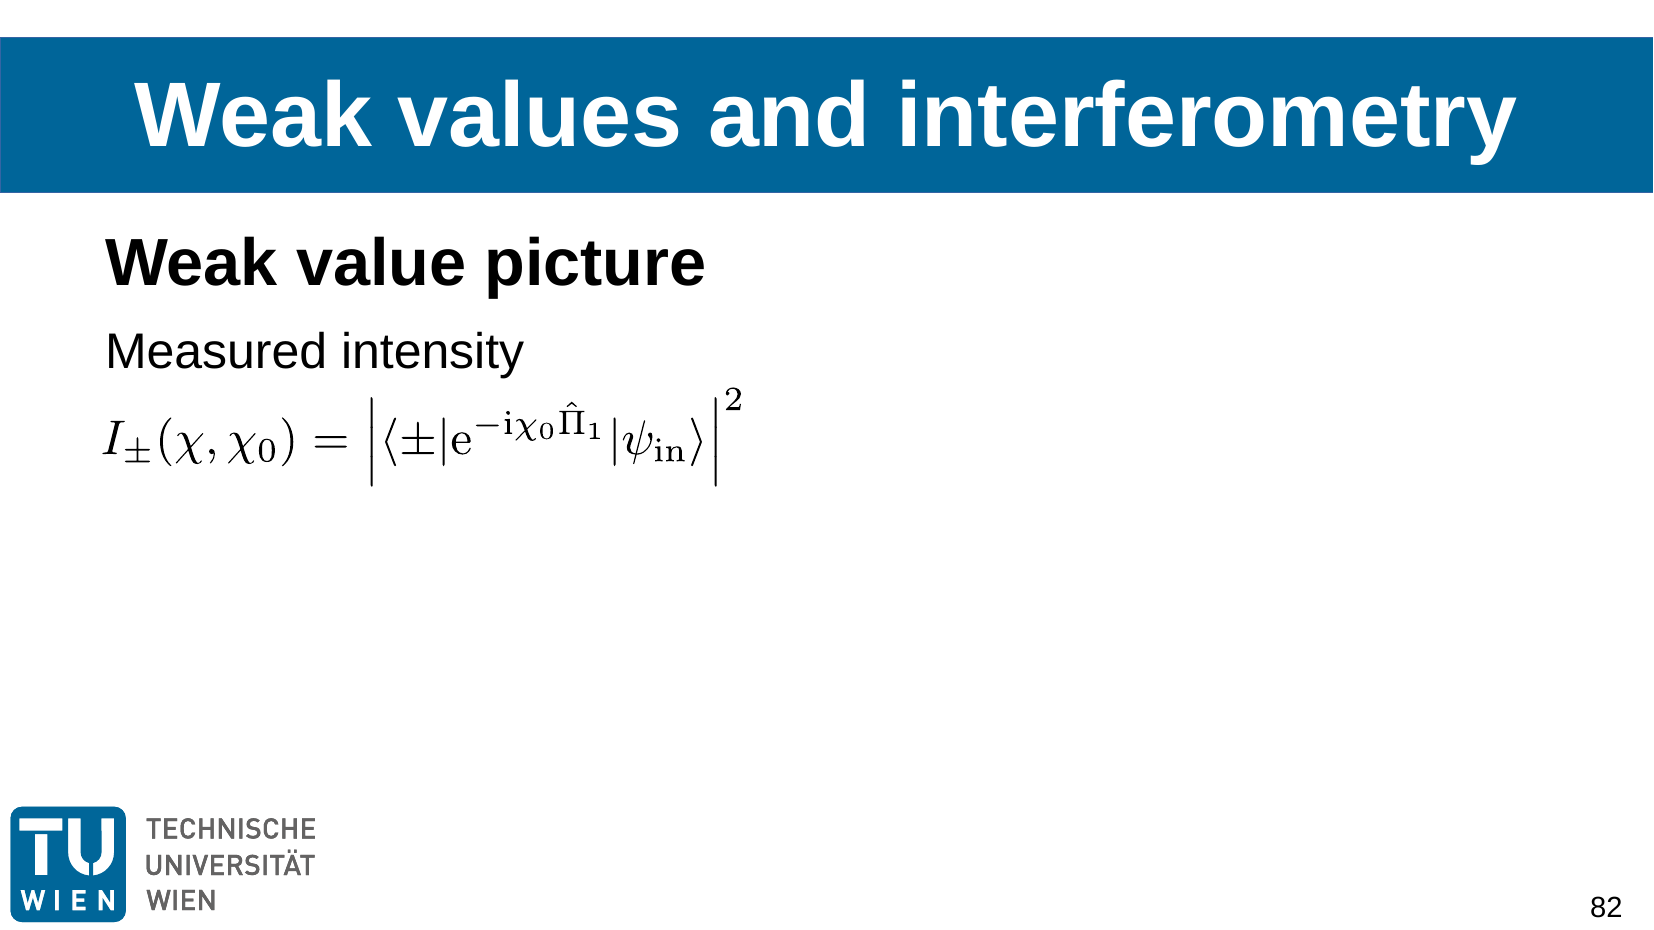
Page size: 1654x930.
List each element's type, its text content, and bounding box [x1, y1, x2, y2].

title Weak values and interferometry [0, 37, 1653, 193]
list Weak value picture Measured intensity [105, 225, 1593, 765]
picture [51, 371, 750, 495]
